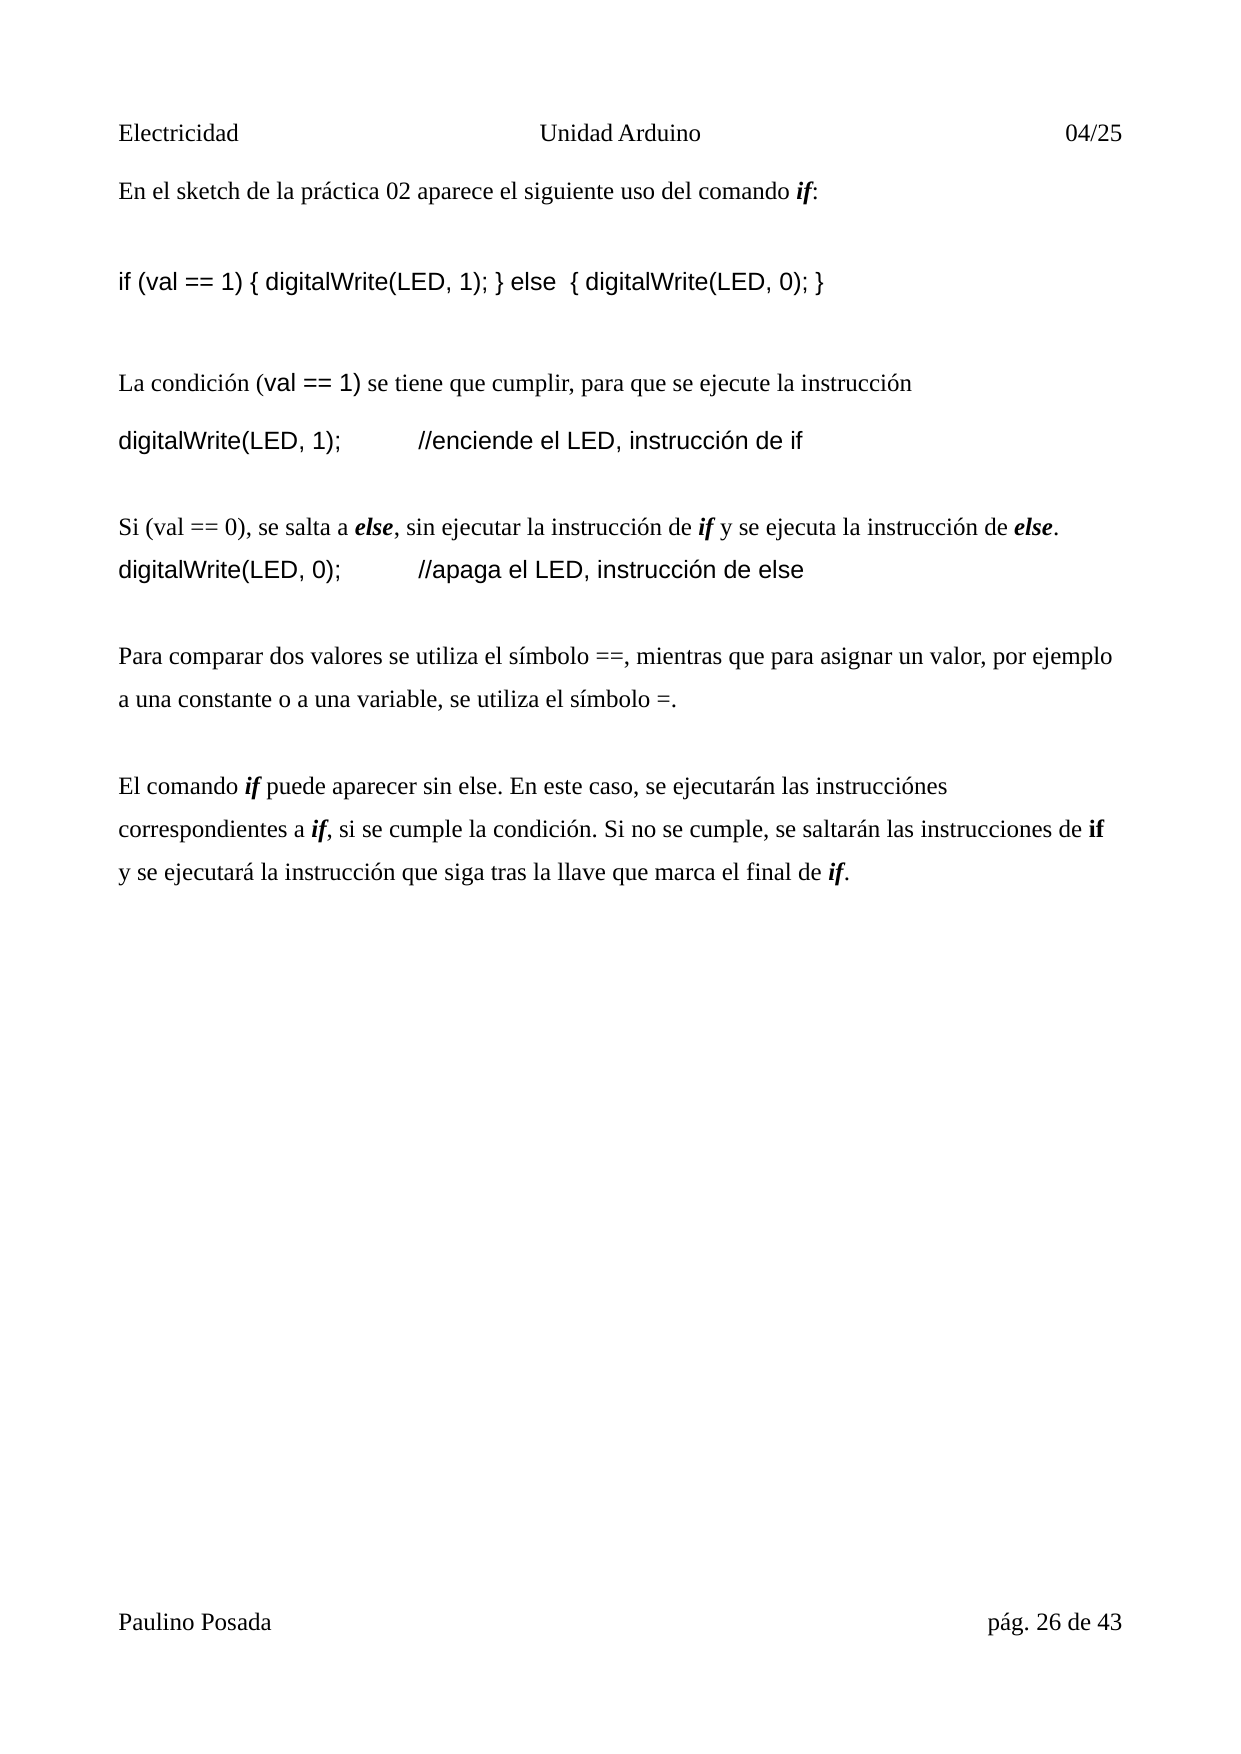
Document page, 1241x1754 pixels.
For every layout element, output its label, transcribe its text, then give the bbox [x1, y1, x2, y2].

text En el sketch de la práctica 02 aparece el siguiente uso del comando if: [118, 176, 1122, 205]
text Para comparar dos valores se utiliza el símbolo ==, mientras que para asignar un valor, por ejemplo a una constante o a una variable, se utiliza el símbolo =. [118, 641, 1122, 713]
text El comando if puede aparecer sin else. En este caso, se ejecutarán las instrucciónes correspondientes a if, si se cumple la condición. Si no se cumple, se saltarán las instrucciones de if y se ejecutará la instrucción que siga tras la llave que marca el final de if. [118, 771, 1122, 886]
text digitalWrite(LED, 0); //apaga el LED, instrucción de else [118, 555, 1122, 584]
text if (val == 1) { digitalWrite(LED, 1); } else { digitalWrite(LED, 0); } [118, 267, 1122, 296]
text Si (val == 0), se salta a else, sin ejecutar la instrucción de if y se ejecuta la instrucción de else. [118, 512, 1122, 541]
text La condición (val == 1) se tiene que cumplir, para que se ejecute la instrucción [118, 368, 1122, 397]
text digitalWrite(LED, 1); //enciende el LED, instrucción de if [118, 426, 1122, 454]
